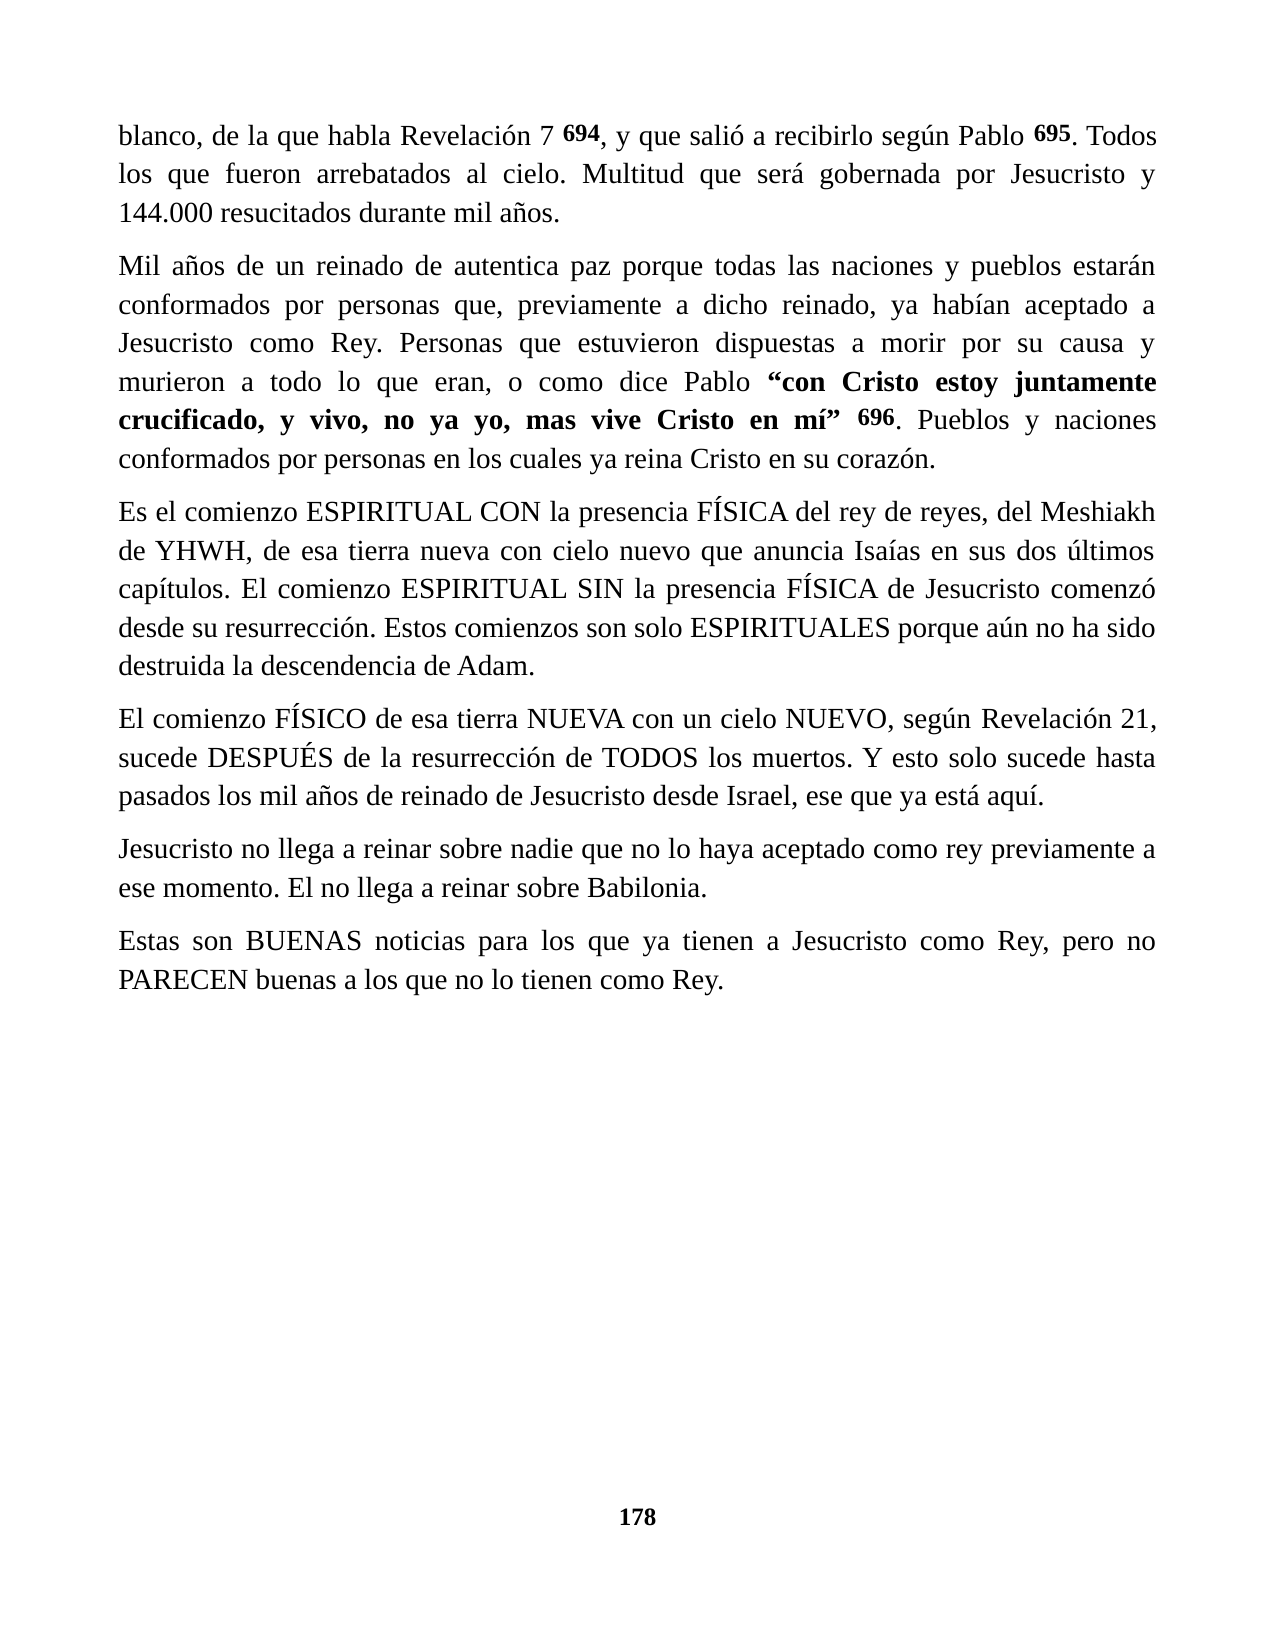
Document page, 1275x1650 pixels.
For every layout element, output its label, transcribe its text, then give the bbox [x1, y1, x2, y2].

text El comienzo FÍSICO de esa tierra NUEVA con un cielo NUEVO, según Revelación 21, sucede DESPUÉS de la resurrección de TODOS los muertos. Y esto solo sucede hasta pasados los mil años de reinado de Jesucristo desde Israel, ese que ya está aquí. [118, 701, 1157, 812]
text Jesucristo no llega a reinar sobre nadie que no lo haya aceptado como rey previamente a ese momento. El no llega a reinar sobre Babilonia. [118, 832, 1157, 904]
text Es el comienzo ESPIRITUAL CON la presencia FÍSICA del rey de reyes, del Meshiakh de YHWH, de esa tierra nueva con cielo nuevo que anuncia Isaías en sus dos últimos capítulos. El comienzo ESPIRITUAL SIN la presencia FÍSICA de Jesucristo comenzó desde su resurrección. Estos comienzos son solo ESPIRITUALES porque aún no ha sido destruida la descendencia de Adam. [118, 494, 1157, 682]
text Mil años de un reinado de autentica paz porque todas las naciones y pueblos estarán conformados por personas que, previamente a dicho reinado, ya habían aceptado a Jesucristo como Rey. Personas que estuvieron dispuestas a morir por su causa y murieron a todo lo que eran, o como dice Pablo “con Cristo estoy juntamente crucificado, y vivo, no ya yo, mas vive Cristo en mí” . Pueblos y naciones conformados por personas en los cuales ya reina Cristo en su corazón. [118, 248, 1157, 474]
text Estas son BUENAS noticias para los que ya tienen a Jesucristo como Rey, pero no PARECEN buenas a los que no lo tienen como Rey. [118, 923, 1157, 995]
text blanco, de la que habla Revelación 7 , y que salió a recibirlo según Pablo . Todos los que fueron arrebatados al cielo. Multitud que será gobernada por Jesucristo y 144.000 resucitados durante mil años. [118, 118, 1157, 229]
